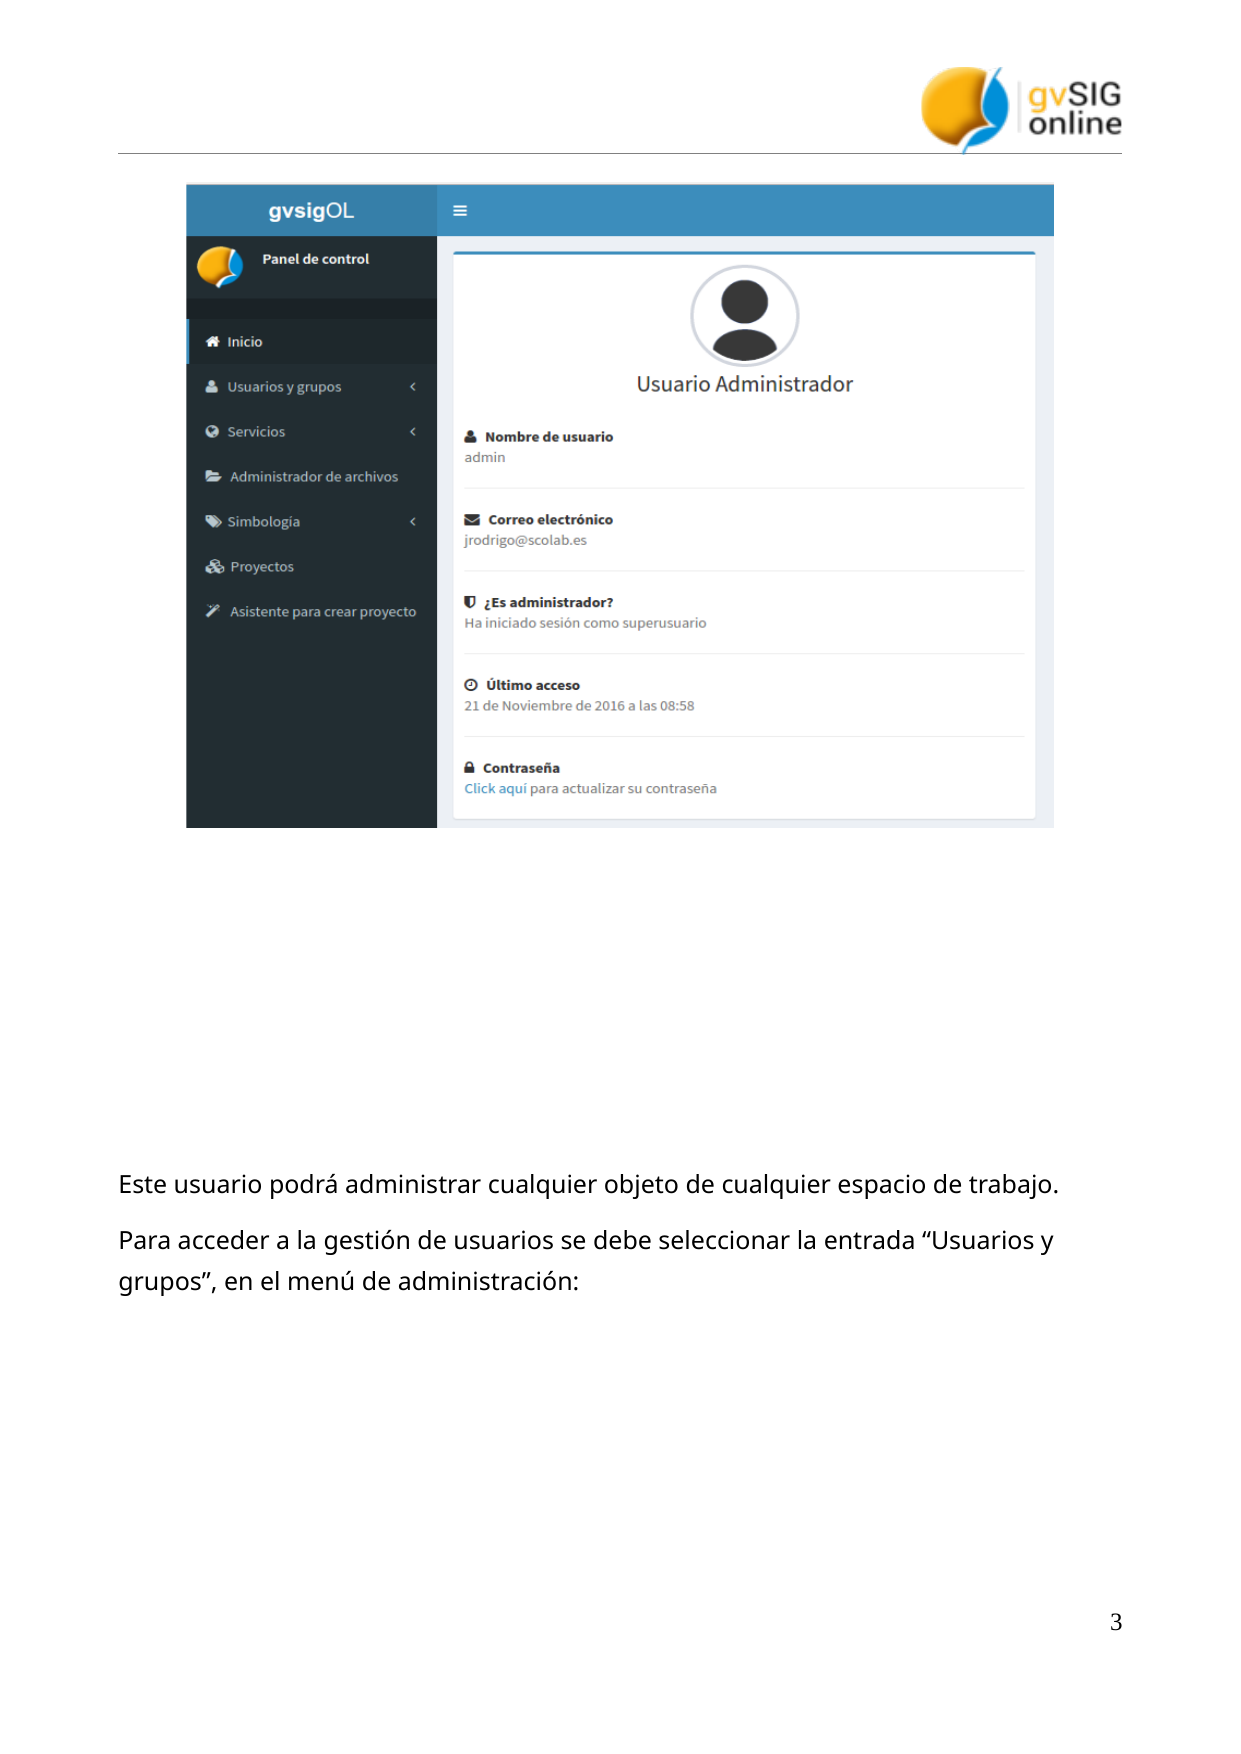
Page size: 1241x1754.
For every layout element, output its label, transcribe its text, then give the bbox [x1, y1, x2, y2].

text Este usuario podrá administrar cualquier objeto de cualquier espacio de trabajo. [118, 1167, 1122, 1201]
picture [921, 67, 1122, 155]
text Para acceder a la gestión de usuarios se debe seleccionar la entrada “Usuarios y grupos”, en el menú de administración: [118, 1223, 1122, 1297]
picture [186, 182, 1054, 828]
